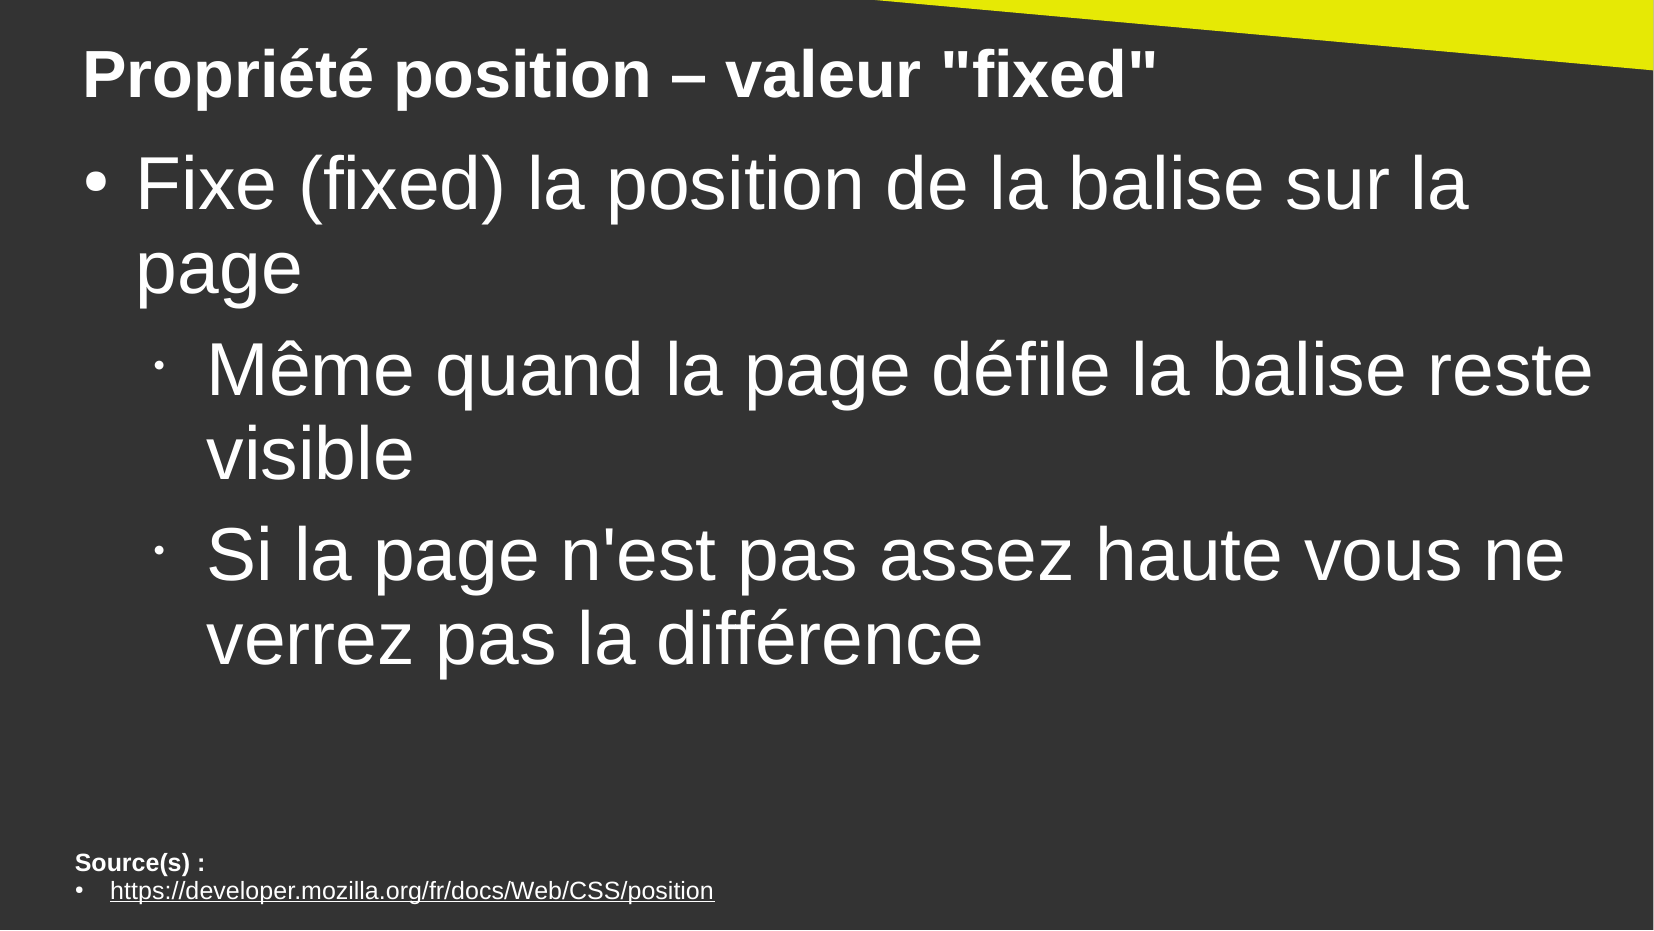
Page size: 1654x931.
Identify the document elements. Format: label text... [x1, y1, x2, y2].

text_box Source(s) : https://developer.mozilla.org/fr/docs/Web/CSS/position [60, 841, 1546, 931]
text_box [874, 0, 1654, 71]
list Fixe (fixed) la position de la balise sur la page Même quand la page défile la balise reste visible Si la page n'est pas assez haute vous ne verrez pas la différence [64, 141, 1604, 709]
title Propriété position – valeur "fixed" [82, 37, 1571, 114]
